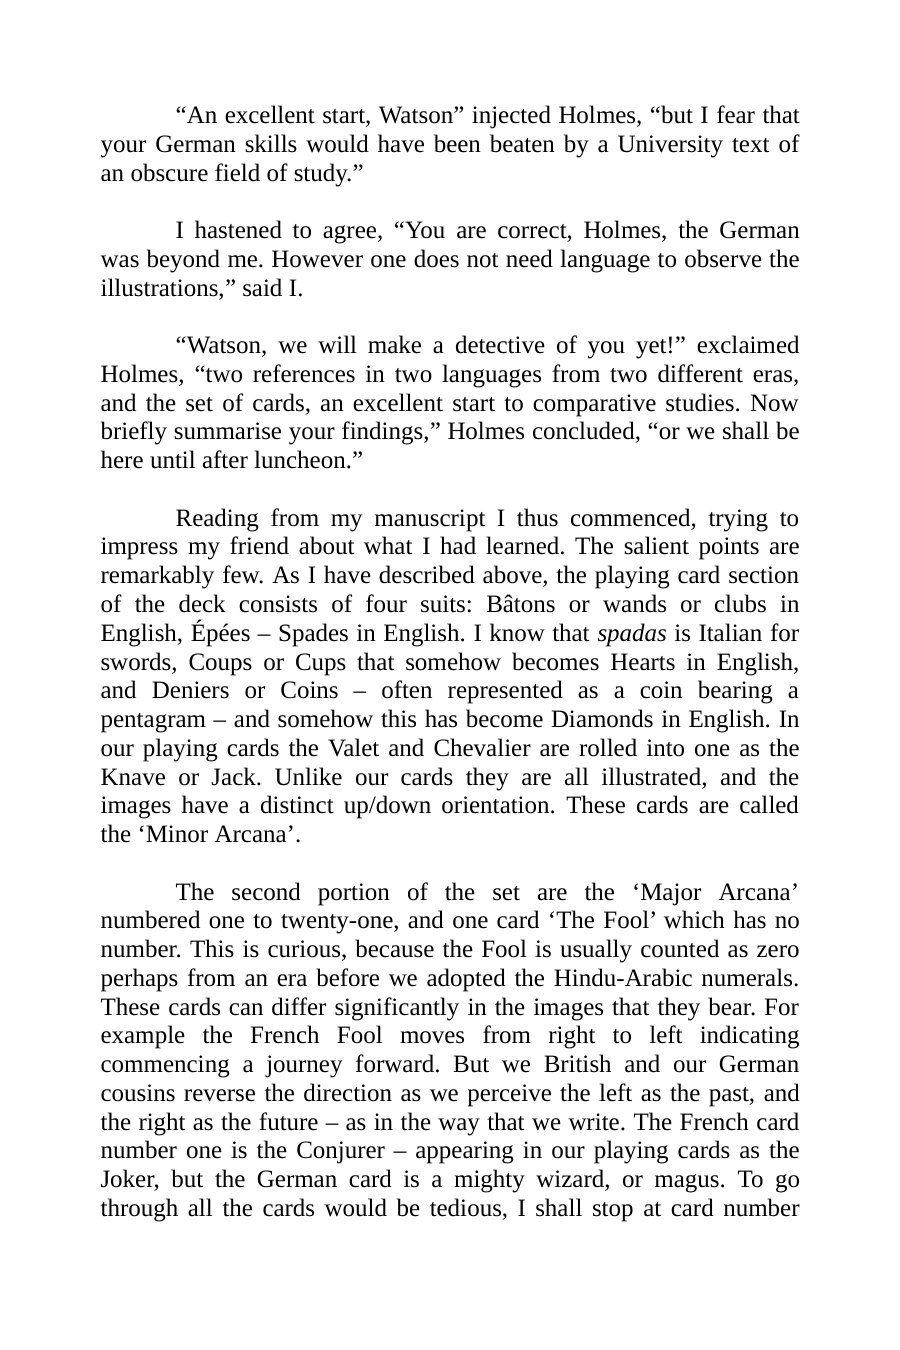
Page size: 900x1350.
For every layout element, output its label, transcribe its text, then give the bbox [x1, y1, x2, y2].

text Reading from my manuscript I thus commenced, trying to impress my friend about what I had learned. The salient points are remarkably few. As I have described above, the playing card section of the deck consists of four suits: Bâtons or wands or clubs in English, Épées – Spades in English. I know that spadas is Italian for swords, Coups or Cups that somehow becomes Hearts in English, and Deniers or Coins – often represented as a coin bearing a pentagram – and somehow this has become Diamonds in English. In our playing cards the Valet and Chevalier are rolled into one as the Knave or Jack. Unlike our cards they are all illustrated, and the images have a distinct up/down orientation. These cards are called the ‘Minor Arcana’. [100, 503, 799, 848]
text “An excellent start, Watson” injected Holmes, “but I fear that your German skills would have been beaten by a University text of an obscure field of study.” [100, 100, 799, 187]
text “Watson, we will make a detective of you yet!” exclaimed Holmes, “two references in two languages from two different eras, and the set of cards, an excellent start to comparative studies. Now briefly summarise your findings,” Holmes concluded, “or we shall be here until after luncheon.” [100, 330, 799, 474]
text The second portion of the set are the ‘Major Arcana’ numbered one to twenty-one, and one card ‘The Fool’ which has no number. This is curious, because the Fool is usually counted as zero perhaps from an era before we adopted the Hindu-Arabic numerals. These cards can differ significantly in the images that they bear. For example the French Fool moves from right to left indicating commencing a journey forward. But we British and our German cousins reverse the direction as we perceive the left as the past, and the right as the future – as in the way that we write. The French card number one is the Conjurer – appearing in our playing cards as the Joker, but the German card is a mighty wizard, or magus. To go through all the cards would be tedious, I shall stop at card number [100, 877, 799, 1222]
text I hastened to agree, “You are correct, Holmes, the German was beyond me. However one does not need language to observe the illustrations,” said I. [100, 215, 799, 302]
